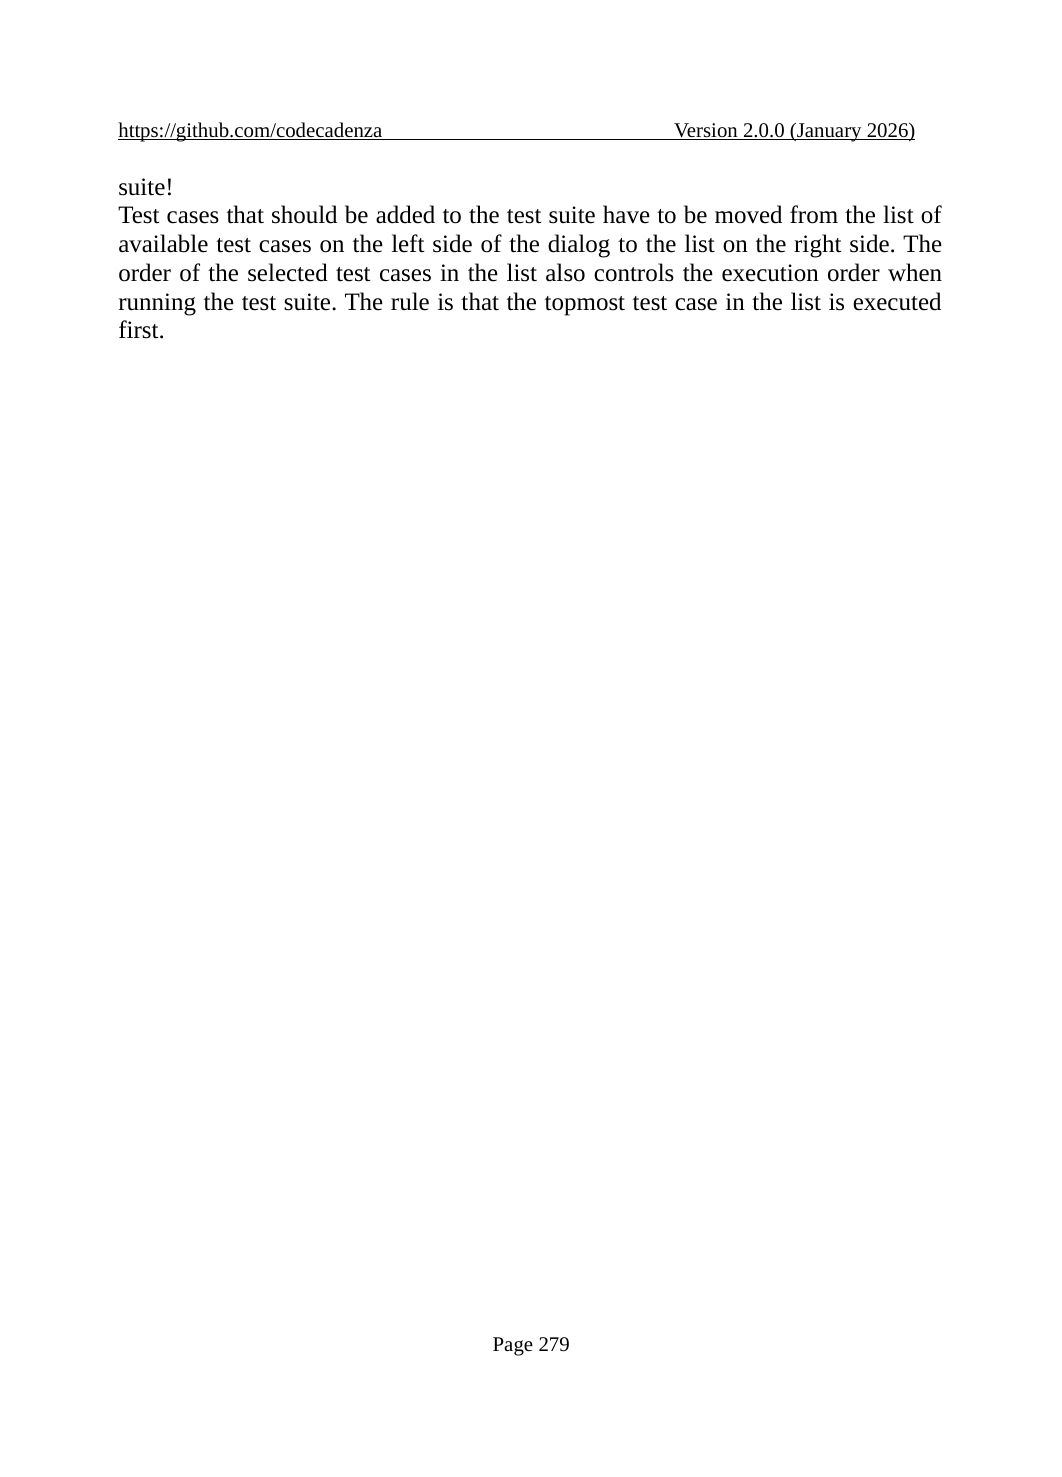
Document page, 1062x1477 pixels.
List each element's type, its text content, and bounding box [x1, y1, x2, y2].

text Test cases that should be added to the test suite have to be moved from the list of available test cases on the left side of the dialog to the list on the right side. The order of the selected test cases in the list also controls the execution order when running the test suite. The rule is that the topmost test case in the list is executed first. [118, 200, 944, 344]
text suite! [118, 172, 944, 200]
